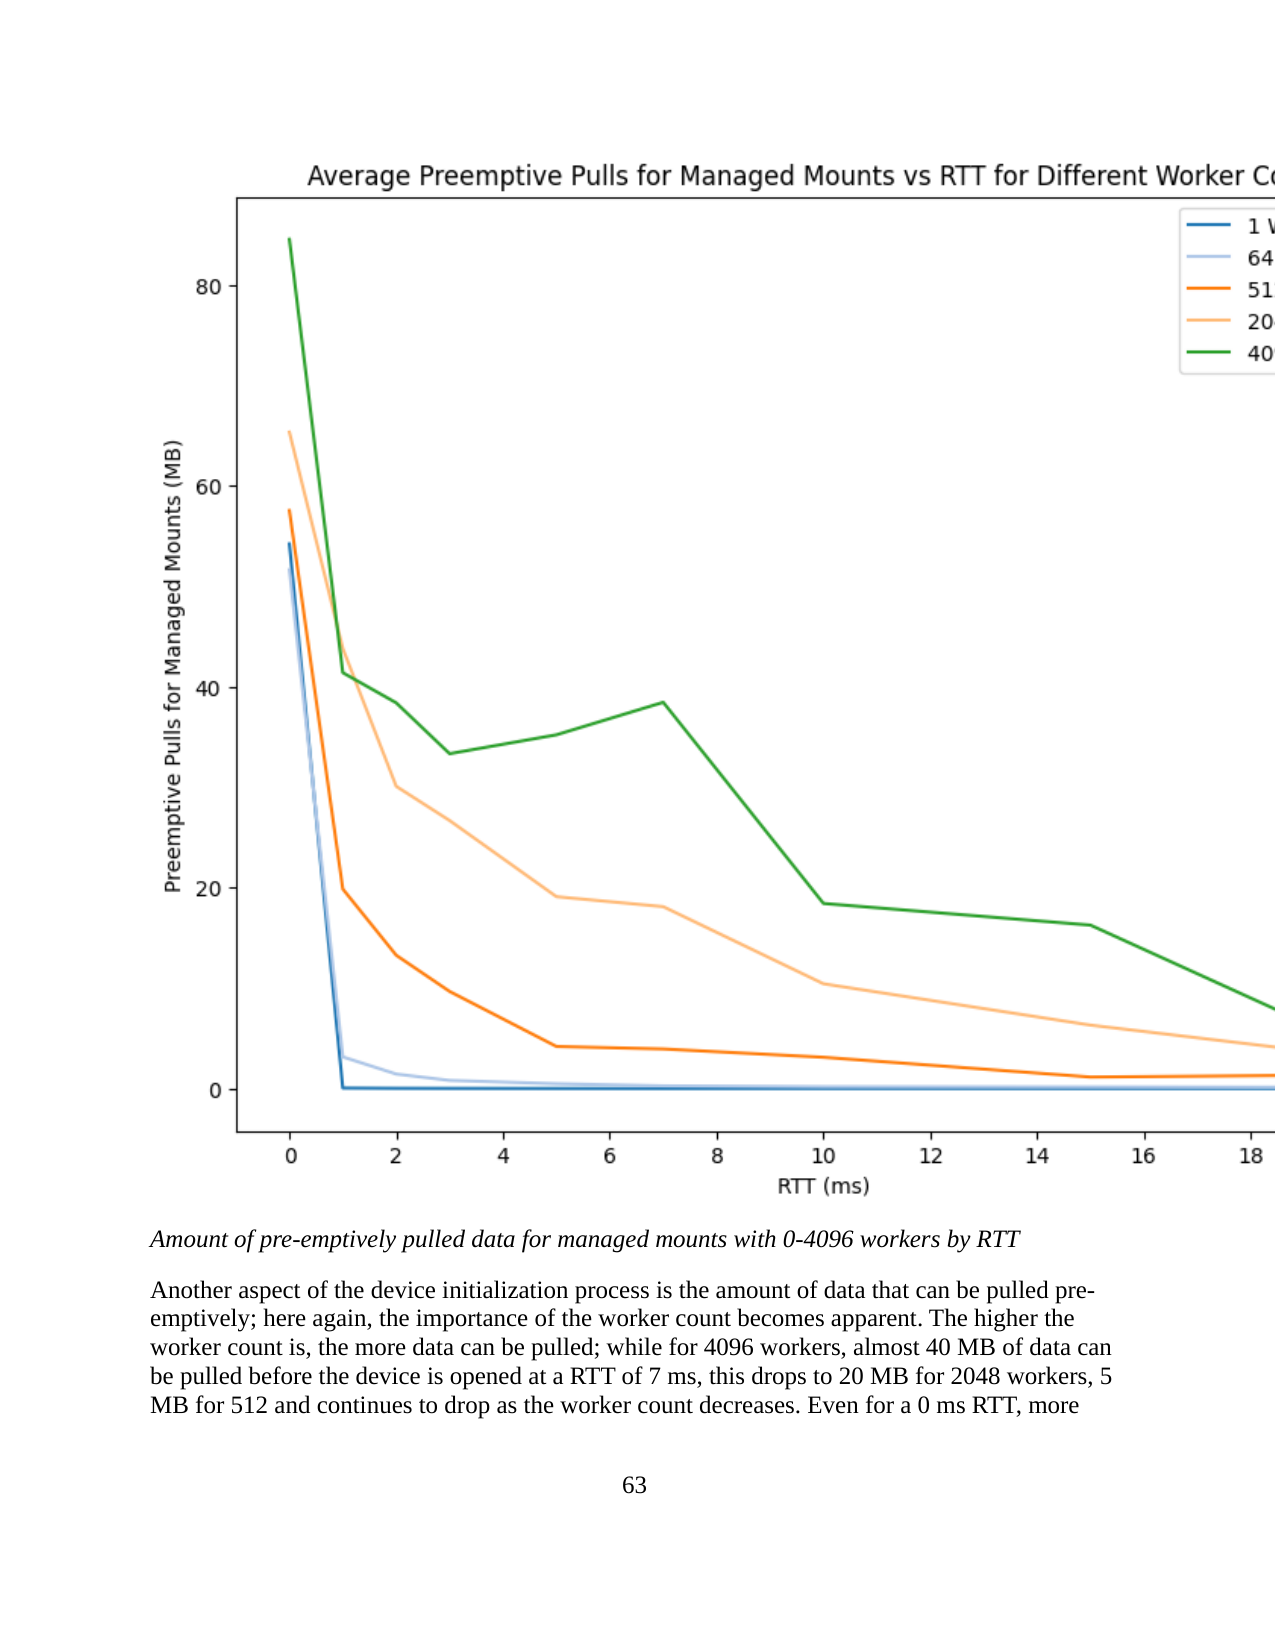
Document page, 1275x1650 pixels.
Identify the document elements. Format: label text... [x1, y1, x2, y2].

text Another aspect of the device initialization process is the amount of data that can be pulled pre-emptively; here again, the importance of the worker count becomes apparent. The higher the worker count is, the more data can be pulled; while for 4096 workers, almost 40 MB of data can be pulled before the device is opened at a RTT of 7 ms, this drops to 20 MB for 2048 workers, 5 MB for 512 and continues to drop as the worker count decreases. Even for a 0 ms RTT, more [150, 1275, 1125, 1418]
text Amount of pre-emptively pulled data for managed mounts with 0-4096 workers by RTT [150, 1224, 1125, 1253]
picture [150, 150, 1275, 1212]
